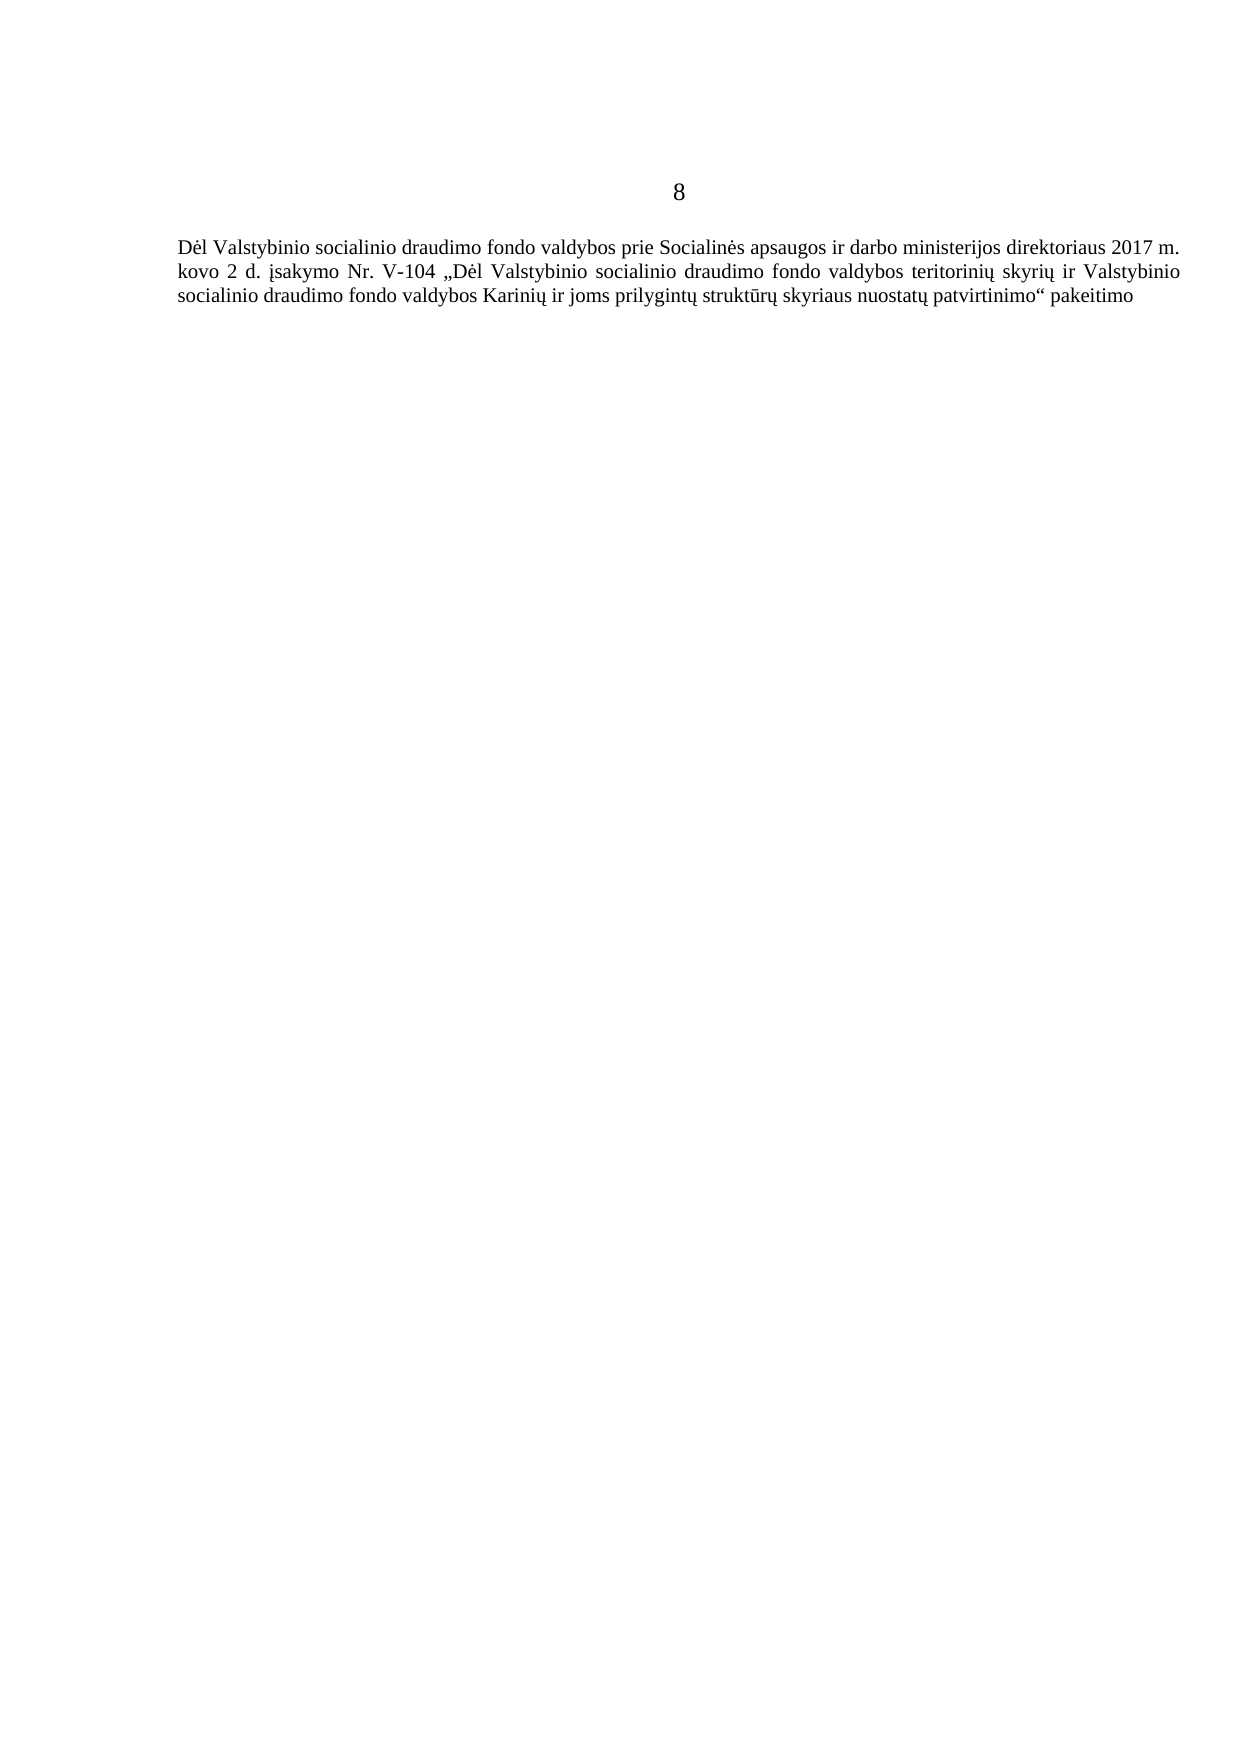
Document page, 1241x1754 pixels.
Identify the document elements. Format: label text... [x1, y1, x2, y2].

text Dėl Valstybinio socialinio draudimo fondo valdybos prie Socialinės apsaugos ir darbo ministerijos direktoriaus 2017 m. kovo 2 d. įsakymo Nr. V-104 „Dėl Valstybinio socialinio draudimo fondo valdybos teritorinių skyrių ir Valstybinio socialinio draudimo fondo valdybos Karinių ir joms prilygintų struktūrų skyriaus nuostatų patvirtinimo“ pakeitimo [177, 235, 1181, 307]
